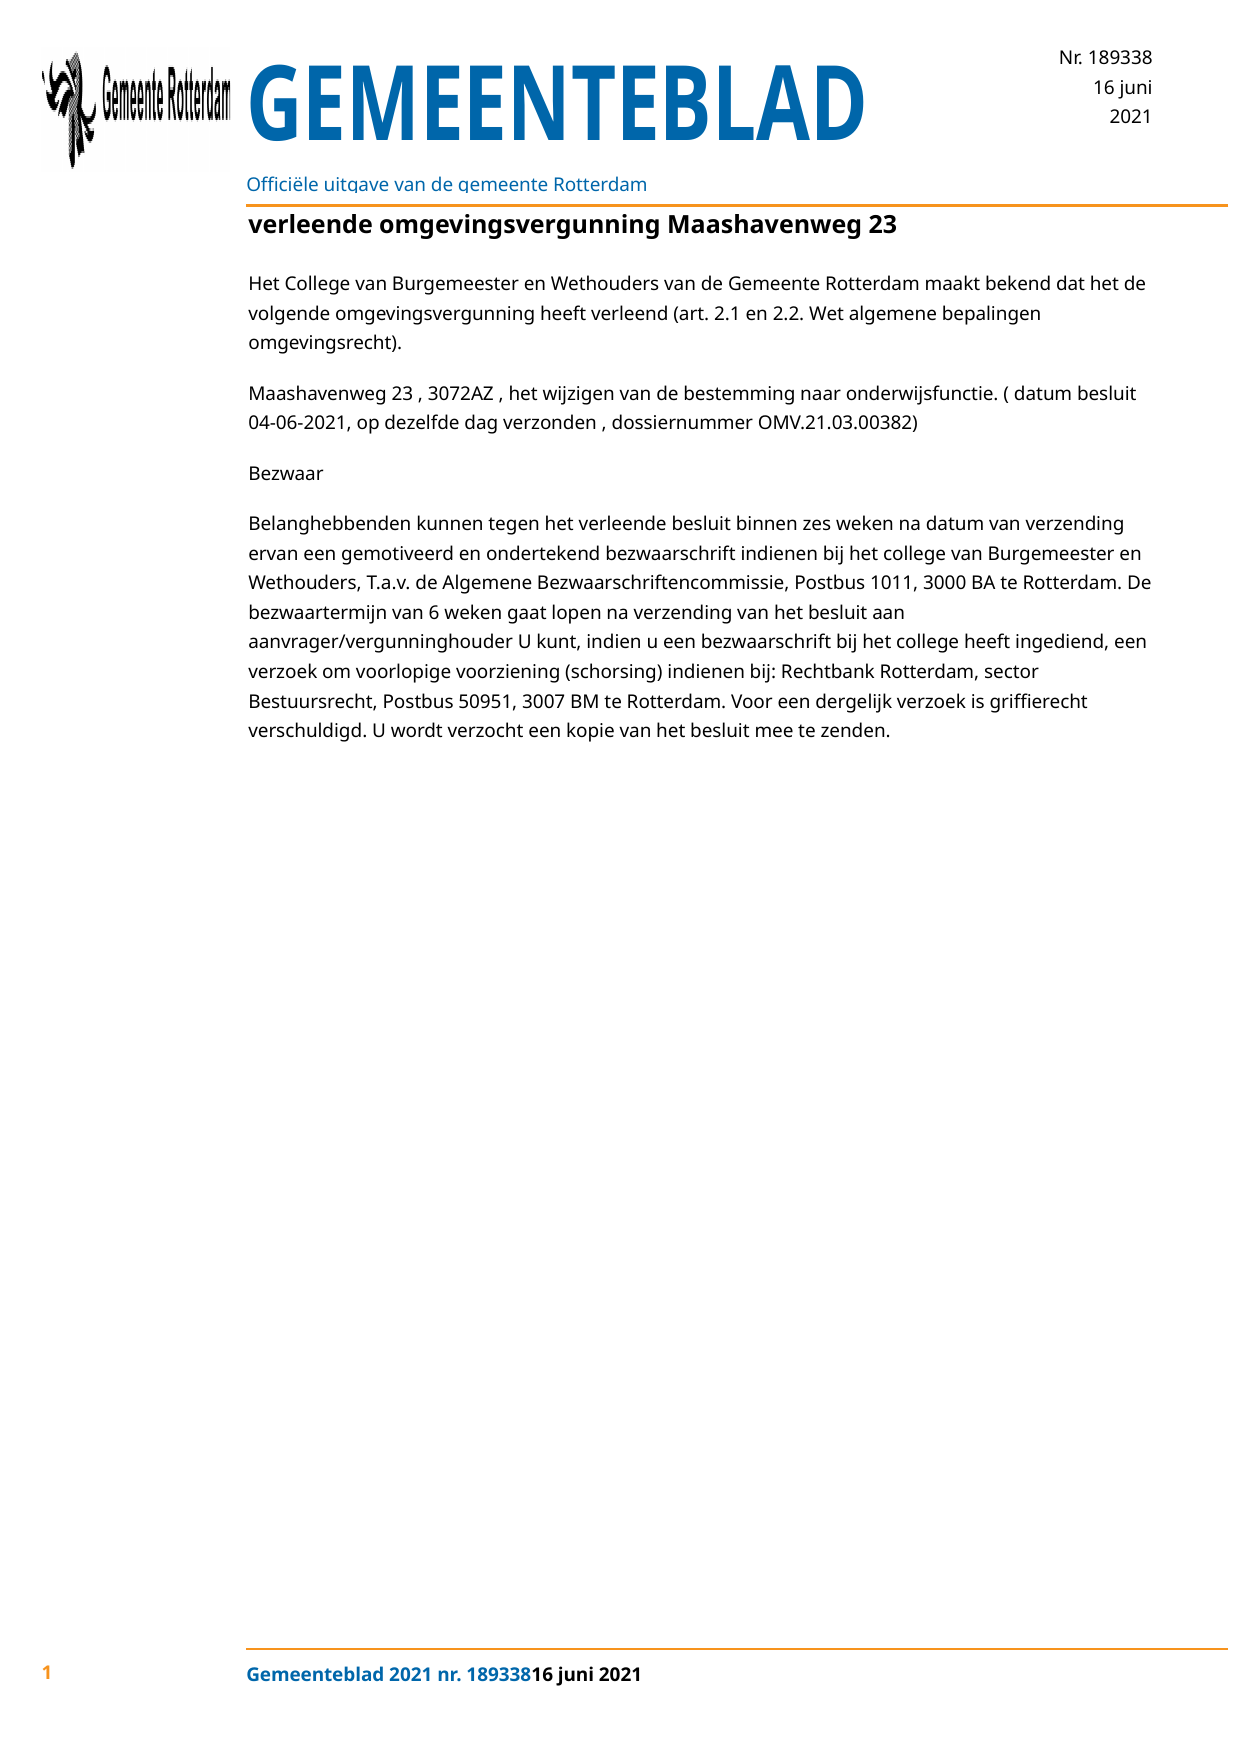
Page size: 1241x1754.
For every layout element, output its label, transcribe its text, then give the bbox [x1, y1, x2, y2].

text Belanghebbenden kunnen tegen het verleende besluit binnen zes weken na datum van verzending ervan een gemotiveerd en ondertekend bezwaarschrift indienen bij het college van Burgemeester en Wethouders, T.a.v. de Algemene Bezwaarschriftencommissie, Postbus 1011, 3000 BA te Rotterdam. De bezwaartermijn van 6 weken gaat lopen na verzending van het besluit aan aanvrager/vergunninghouder U kunt, indien u een bezwaarschrift bij het college heeft ingediend, een verzoek om voorlopige voorziening (schorsing) indienen bij: Rechtbank Rotterdam, sector Bestuursrecht, Postbus 50951, 3007 BM te Rotterdam. Voor een dergelijk verzoek is griffierecht verschuldigd. U wordt verzocht een kopie van het besluit mee te zenden. [248, 510, 1152, 743]
text Bezwaar [248, 460, 1152, 486]
picture [41, 47, 231, 172]
text Het College van Burgemeester en Wethouders van de Gemeente Rotterdam maakt bekend dat het de volgende omgevingsvergunning heeft verleend (art. 2.1 en 2.2. Wet algemene bepalingen omgevingsrecht). [248, 270, 1152, 355]
text verleende omgevingsvergunning Maashavenweg 23 [248, 207, 1152, 241]
text Maashavenweg 23 , 3072AZ , het wijzigen van de bestemming naar onderwijsfunctie. ( datum besluit 04-06-2021, op dezelfde dag verzonden , dossiernummer OMV.21.03.00382) [248, 380, 1152, 435]
